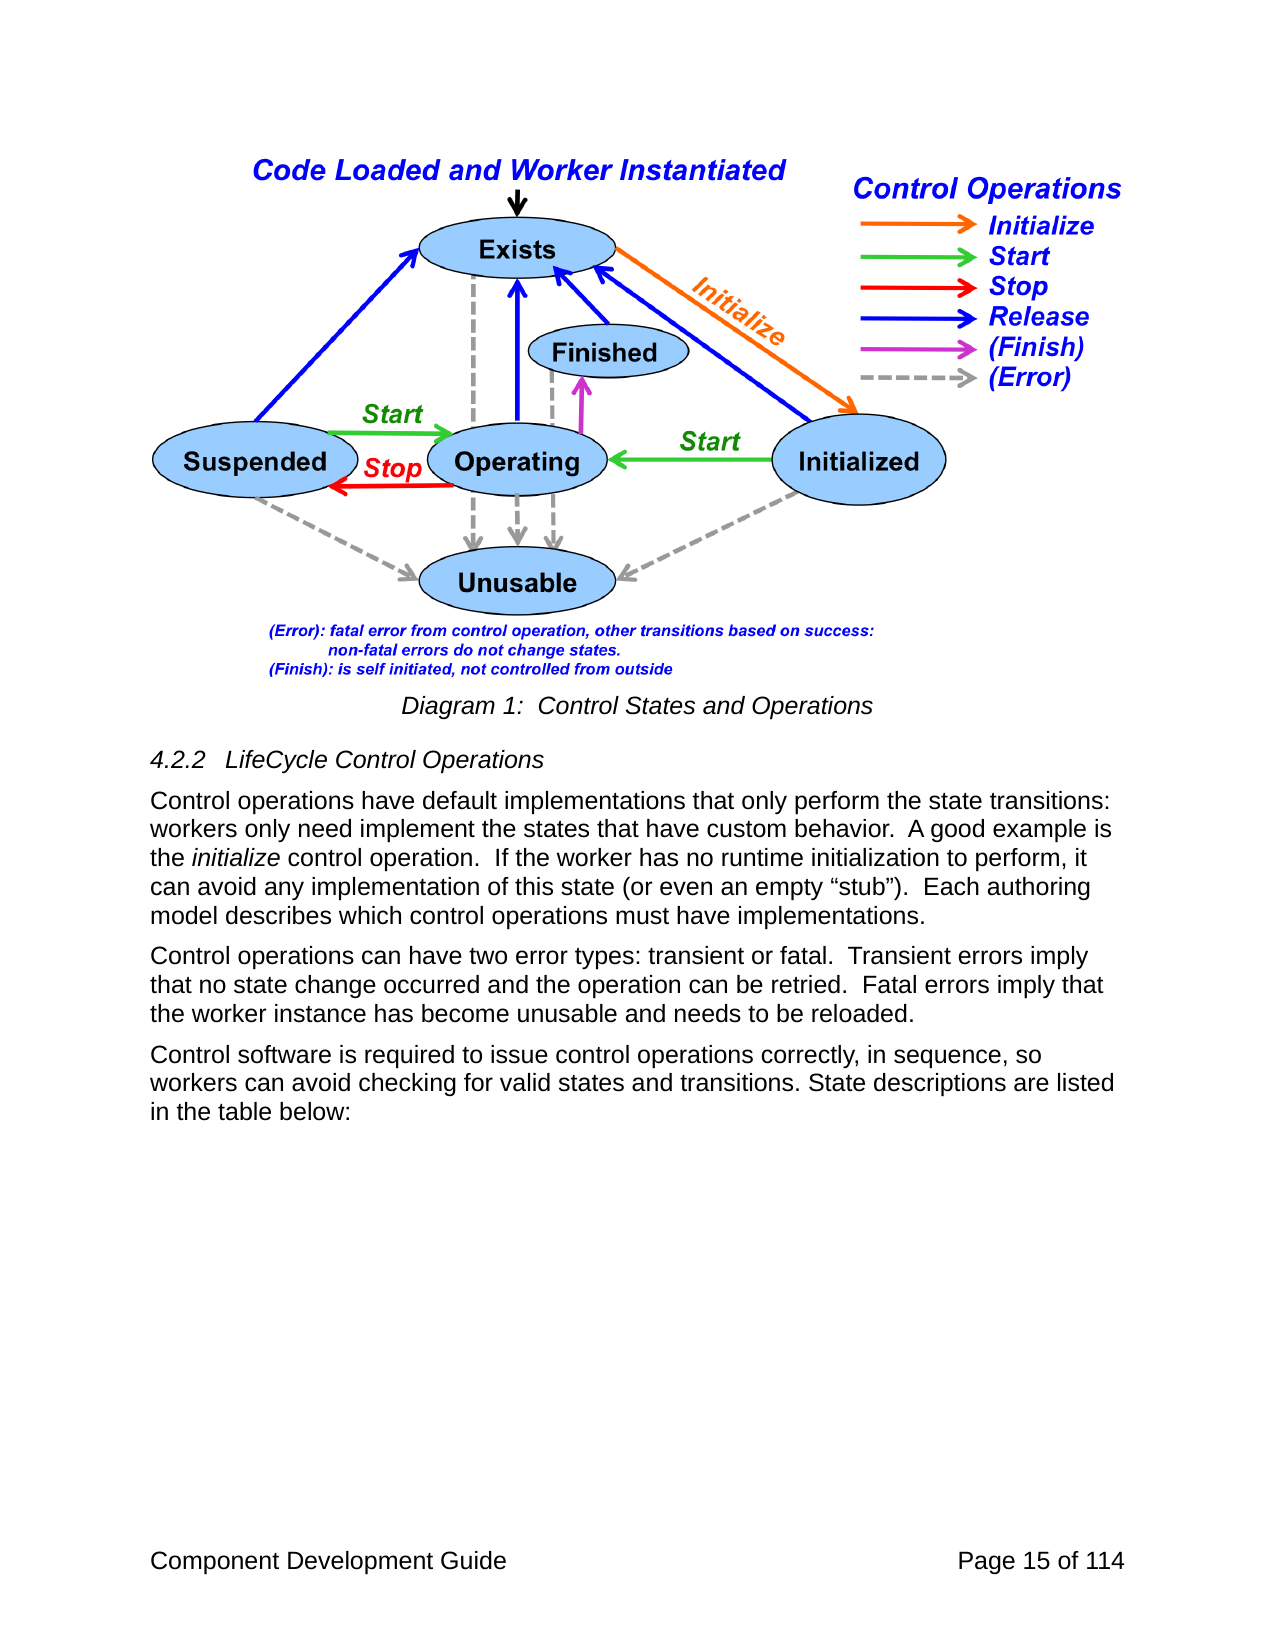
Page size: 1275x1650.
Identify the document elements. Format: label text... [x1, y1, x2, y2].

text Control software is required to issue control operations correctly, in sequence, so workers can avoid checking for valid states and transitions. State descriptions are listed in the table below: [150, 1039, 1125, 1126]
subtitle LifeCycle Control Operations [150, 745, 1125, 774]
text Control operations can have two error types: transient or fatal. Transient errors imply that no state change occurred and the operation can be retried. Fatal errors imply that the worker instance has become unusable and needs to be reloaded. [150, 941, 1125, 1028]
text Control operations have default implementations that only perform the state transitions: workers only need implement the states that have custom behavior. A good example is the initialize control operation. If the worker has no runtime initialization to perform, it can avoid any implementation of this state (or even an empty “stub”). Each authoring model describes which control operations must have implementations. [150, 786, 1125, 929]
picture [150, 150, 1126, 677]
text Diagram 1: Control States and Operations [150, 691, 1125, 720]
